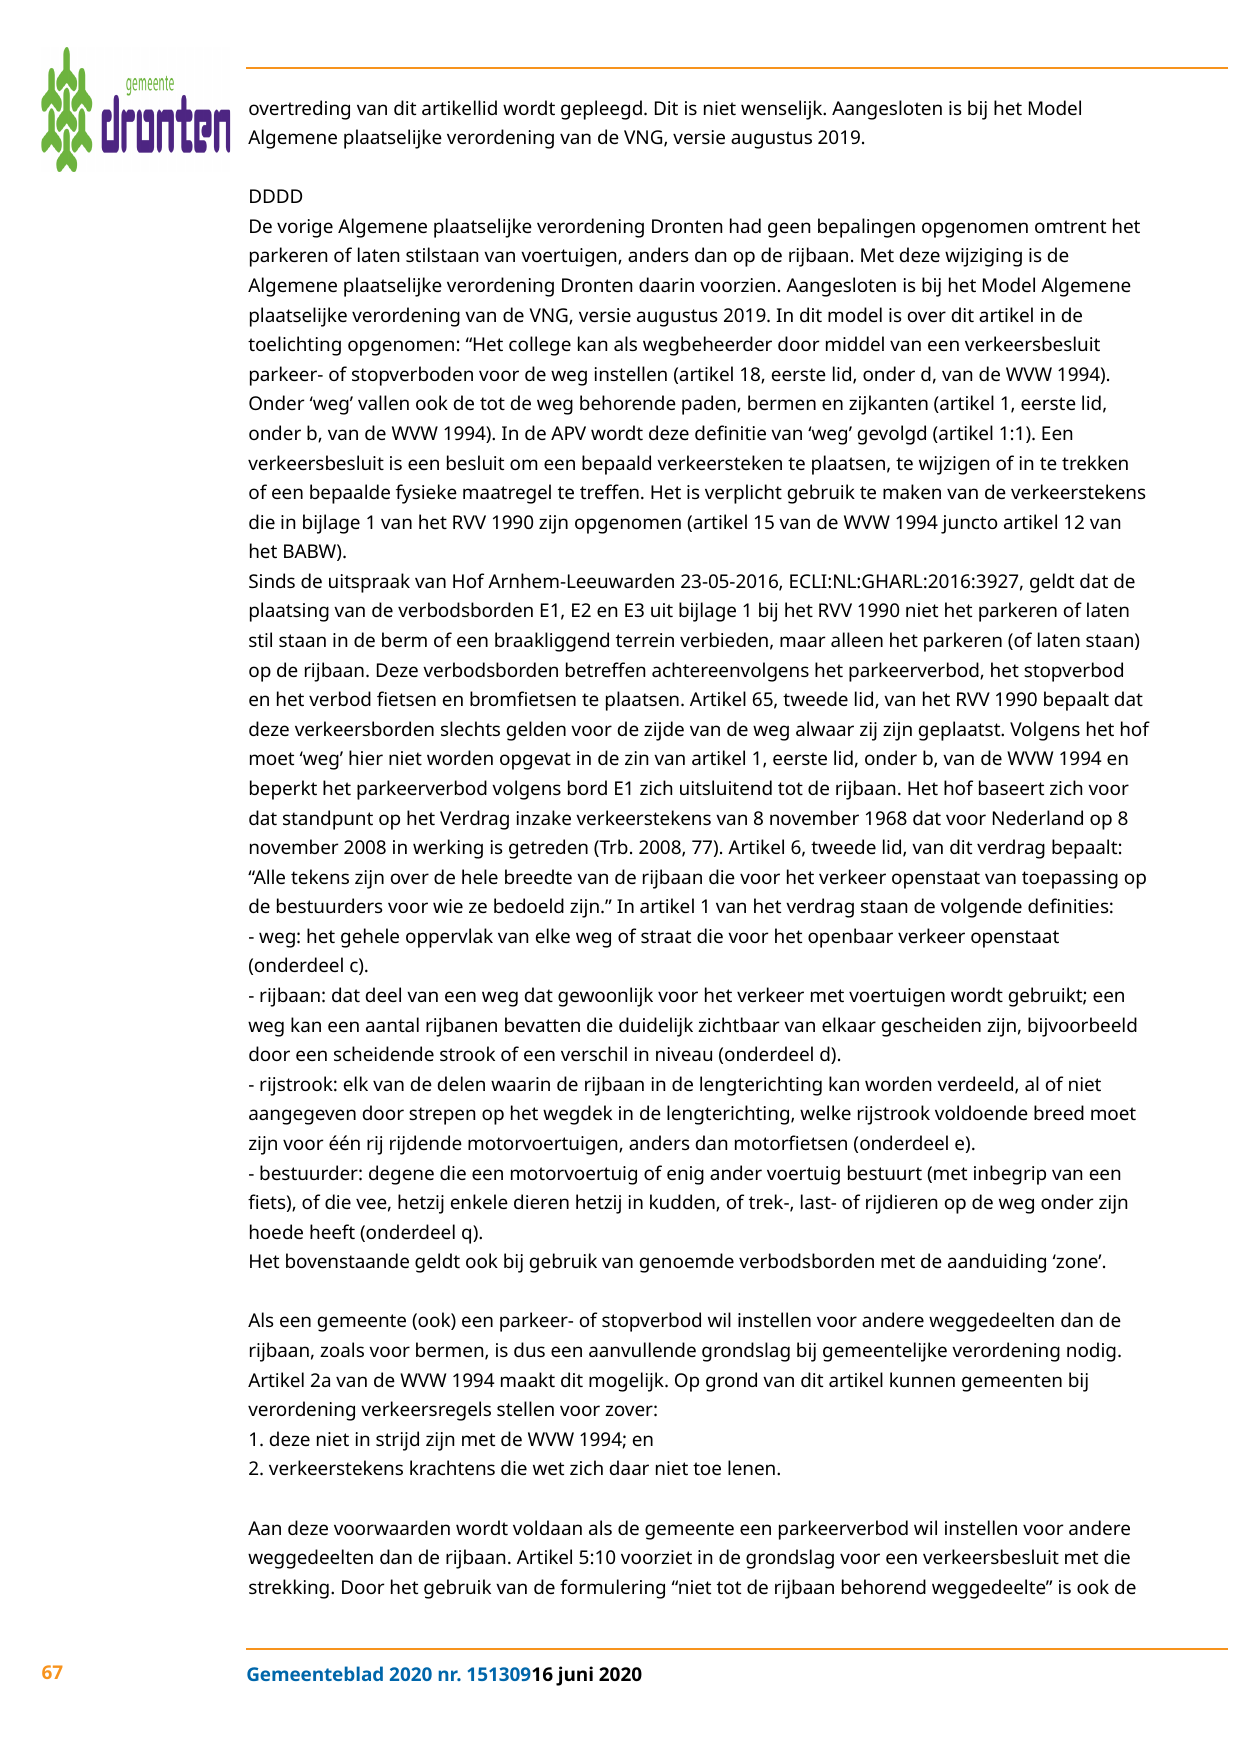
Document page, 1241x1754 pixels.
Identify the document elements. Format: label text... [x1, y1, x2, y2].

text - weg: het gehele oppervlak van elke weg of straat die voor het openbaar verkeer openstaat (onderdeel c). [248, 923, 1152, 978]
text Als een gemeente (ook) een parkeer- of stopverbod wil instellen voor andere weggedeelten dan de rijbaan, zoals voor bermen, is dus een aanvullende grondslag bij gemeentelijke verordening nodig. Artikel 2a van de WVW 1994 maakt dit mogelijk. Op grond van dit artikel kunnen gemeenten bij verordening verkeersregels stellen voor zover: [248, 1308, 1152, 1422]
text - bestuurder: degene die een motorvoertuig of enig ander voertuig bestuurt (met inbegrip van een fiets), of die vee, hetzij enkele dieren hetzij in kudden, of trek-, last- of rijdieren op de weg onder zijn hoede heeft (onderdeel q). [248, 1160, 1152, 1245]
text Sinds de uitspraak van Hof Arnhem-Leeuwarden 23-05-2016, ECLI:NL:GHARL:2016:3927, geldt dat de plaatsing van de verbodsborden E1, E2 en E3 uit bijlage 1 bij het RVV 1990 niet het parkeren of laten stil staan in de berm of een braakliggend terrein verbieden, maar alleen het parkeren (of laten staan) op de rijbaan. Deze verbodsborden betreffen achtereenvolgens het parkeerverbod, het stopverbod en het verbod fietsen en bromfietsen te plaatsen. Artikel 65, tweede lid, van het RVV 1990 bepaalt dat deze verkeersborden slechts gelden voor de zijde van de weg alwaar zij zijn geplaatst. Volgens het hof moet ‘weg’ hier niet worden opgevat in de zin van artikel 1, eerste lid, onder b, van de WVW 1994 en beperkt het parkeerverbod volgens bord E1 zich uitsluitend tot de rijbaan. Het hof baseert zich voor dat standpunt op het Verdrag inzake verkeerstekens van 8 november 1968 dat voor Nederland op 8 november 2008 in werking is getreden (Trb. 2008, 77). Artikel 6, tweede lid, van dit verdrag bepaalt: “Alle tekens zijn over de hele breedte van de rijbaan die voor het verkeer openstaat van toepassing op de bestuurders voor wie ze bedoeld zijn.” In artikel 1 van het verdrag staan de volgende definities: [248, 568, 1152, 919]
text 2. verkeerstekens krachtens die wet zich daar niet toe lenen. [248, 1456, 1152, 1481]
text - rijbaan: dat deel van een weg dat gewoonlijk voor het verkeer met voertuigen wordt gebruikt; een weg kan een aantal rijbanen bevatten die duidelijk zichtbaar van elkaar gescheiden zijn, bijvoorbeeld door een scheidende strook of een verschil in niveau (onderdeel d). [248, 982, 1152, 1067]
text DDDD [248, 183, 1152, 209]
picture [41, 47, 231, 172]
text Aan deze voorwaarden wordt voldaan als de gemeente een parkeerverbod wil instellen voor andere weggedeelten dan de rijbaan. Artikel 5:10 voorziet in de grondslag voor een verkeersbesluit met die strekking. Door het gebruik van de formulering “niet tot de rijbaan behorend weggedeelte” is ook de [248, 1515, 1152, 1600]
text 1. deze niet in strijd zijn met de WVW 1994; en [248, 1426, 1152, 1452]
text Het bovenstaande geldt ook bij gebruik van genoemde verbodsborden met de aanduiding ‘zone’. [248, 1248, 1152, 1274]
text overtreding van dit artikellid wordt gepleegd. Dit is niet wenselijk. Aangesloten is bij het Model Algemene plaatselijke verordening van de VNG, versie augustus 2019. [248, 95, 1152, 150]
text - rijstrook: elk van de delen waarin de rijbaan in de lengterichting kan worden verdeeld, al of niet aangegeven door strepen op het wegdek in de lengterichting, welke rijstrook voldoende breed moet zijn voor één rij rijdende motorvoertuigen, anders dan motorfietsen (onderdeel e). [248, 1071, 1152, 1156]
text De vorige Algemene plaatselijke verordening Dronten had geen bepalingen opgenomen omtrent het parkeren of laten stilstaan van voertuigen, anders dan op de rijbaan. Met deze wijziging is de Algemene plaatselijke verordening Dronten daarin voorzien. Aangesloten is bij het Model Algemene plaatselijke verordening van de VNG, versie augustus 2019. In dit model is over dit artikel in de toelichting opgenomen: “Het college kan als wegbeheerder door middel van een verkeersbesluit parkeer- of stopverboden voor de weg instellen (artikel 18, eerste lid, onder d, van de WVW 1994). Onder ‘weg’ vallen ook de tot de weg behorende paden, bermen en zijkanten (artikel 1, eerste lid, onder b, van de WVW 1994). In de APV wordt deze definitie van ‘weg’ gevolgd (artikel 1:1). Een verkeersbesluit is een besluit om een bepaald verkeersteken te plaatsen, te wijzigen of in te trekken of een bepaalde fysieke maatregel te treffen. Het is verplicht gebruik te maken van de verkeerstekens die in bijlage 1 van het RVV 1990 zijn opgenomen (artikel 15 van de WVW 1994 juncto artikel 12 van het BABW). [248, 213, 1152, 564]
